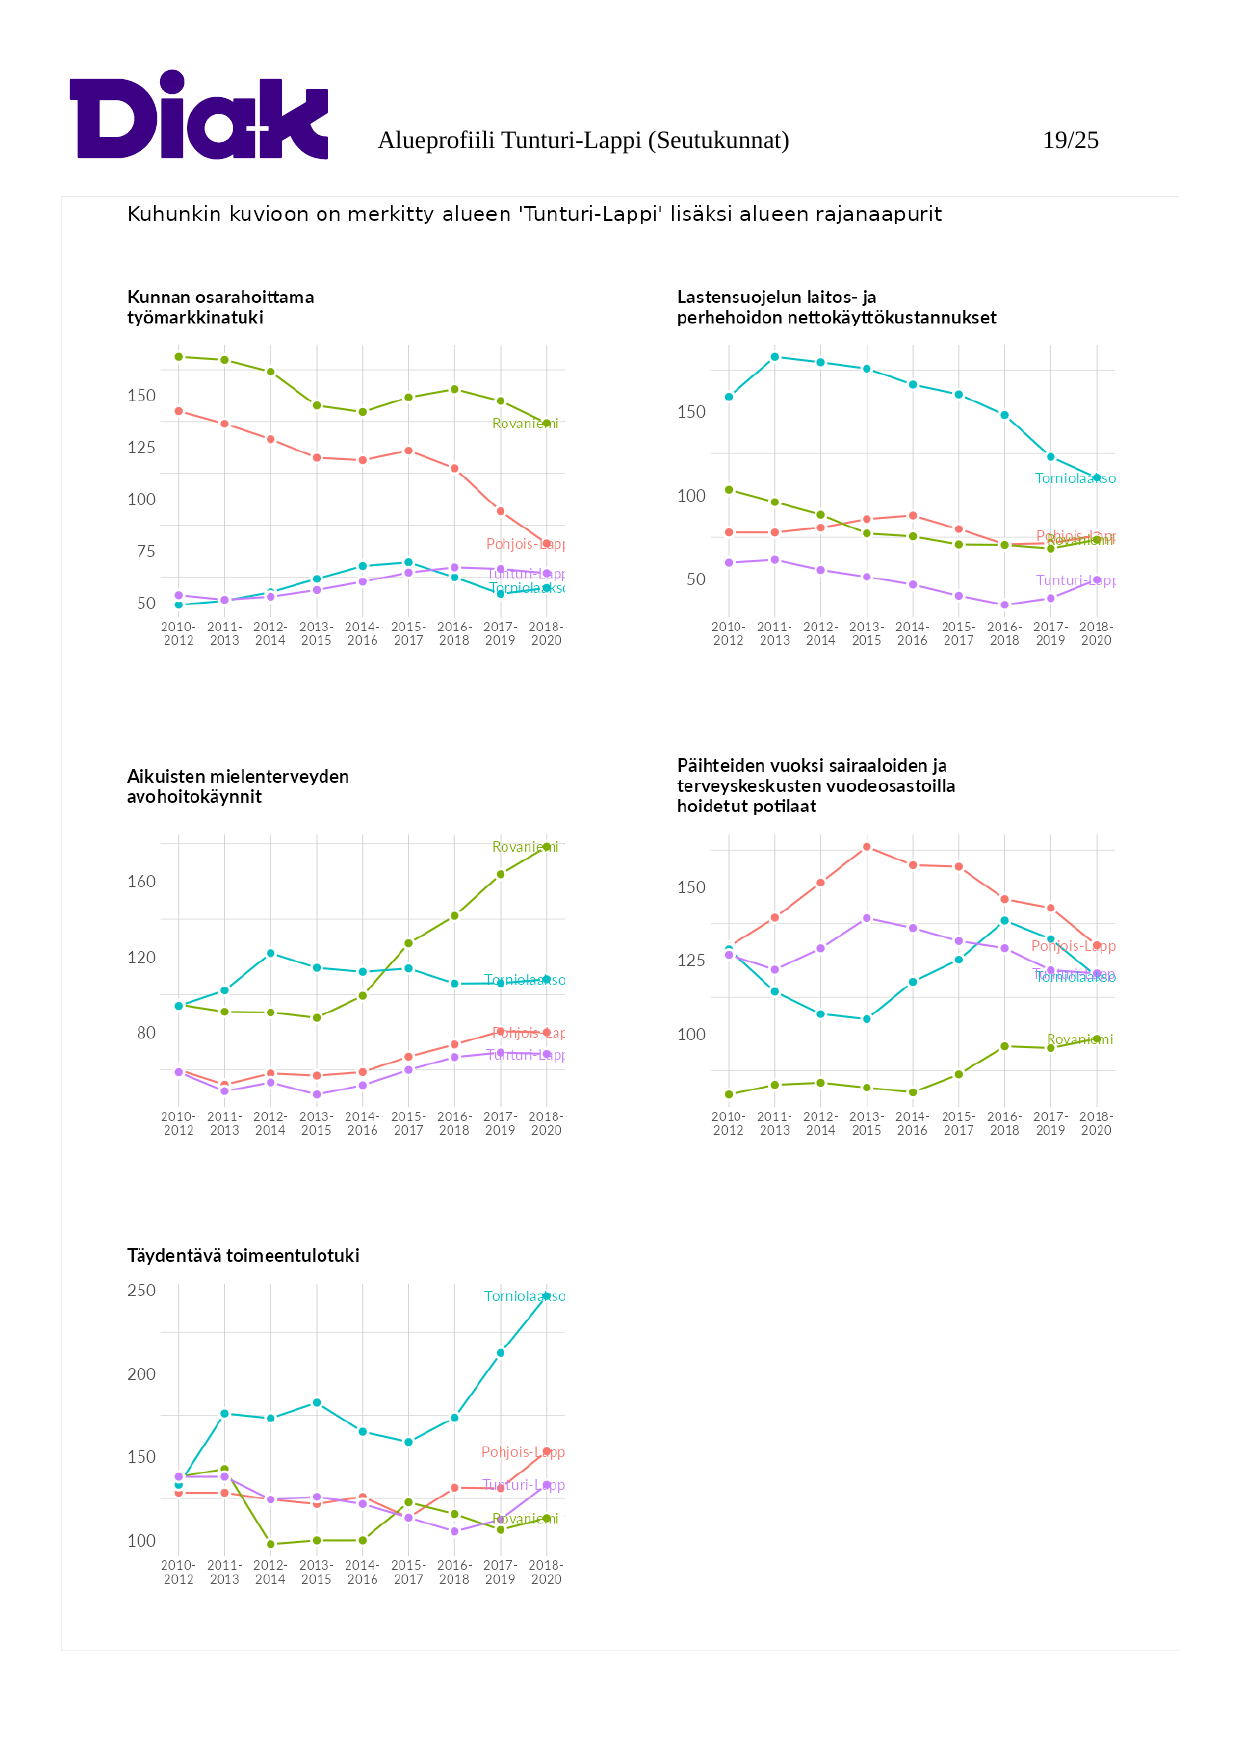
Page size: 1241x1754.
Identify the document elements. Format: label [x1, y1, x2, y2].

picture [61, 196, 1179, 1651]
